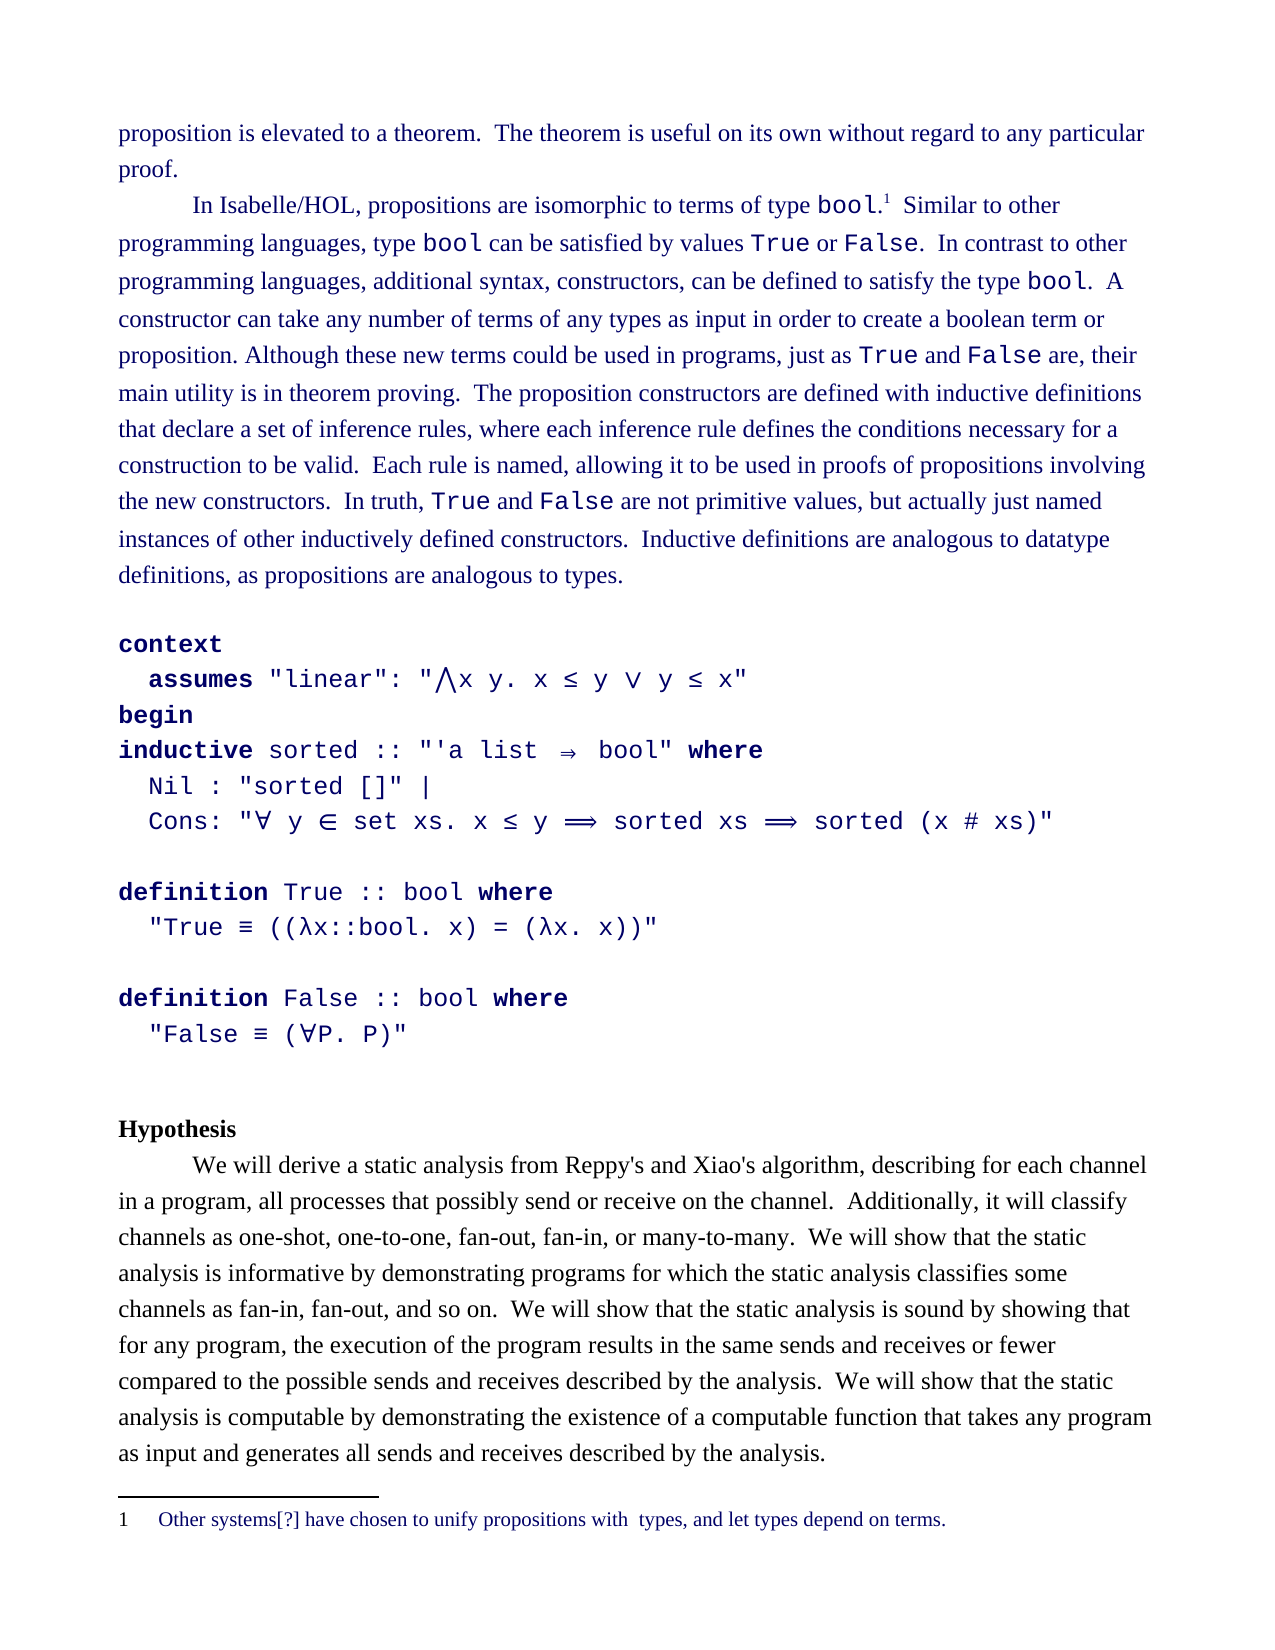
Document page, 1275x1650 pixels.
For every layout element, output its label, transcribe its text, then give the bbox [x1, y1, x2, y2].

text context [118, 632, 1157, 660]
text Other systems[?] have chosen to unify propositions with types, and let types depend on terms. [118, 1503, 1157, 1532]
text assumes "linear": "⋀x y. x ≤ y ∨ y ≤ x" [118, 667, 1157, 695]
text We will derive a static analysis from Reppy's and Xiao's algorithm, describing for each channel in a program, all processes that possibly send or receive on the channel. Additionally, it will classify channels as one-shot, one-to-one, fan-out, fan-in, or many-to-many. We will show that the static analysis is informative by demonstrating programs for which the static analysis classifies some channels as fan-in, fan-out, and so on. We will show that the static analysis is sound by showing that for any program, the execution of the program results in the same sends and receives or fewer compared to the possible sends and receives described by the analysis. We will show that the static analysis is computable by demonstrating the existence of a computable function that takes any program as input and generates all sends and receives described by the analysis. [118, 1150, 1157, 1466]
text In Isabelle/HOL, propositions are isomorphic to terms of type bool. Similar to other programming languages, type bool can be satisfied by values True or False. In contrast to other programming languages, additional syntax, constructors, can be defined to satisfy the type bool. A constructor can take any number of terms of any types as input in order to create a boolean term or proposition. Although these new terms could be used in programs, just as True and False are, their main utility is in theorem proving. The proposition constructors are defined with inductive definitions that declare a set of inference rules, where each inference rule defines the conditions necessary for a construction to be valid. Each rule is named, allowing it to be used in proofs of propositions involving the new constructors. In truth, True and False are not primitive values, but actually just named instances of other inductively defined constructors. Inductive definitions are analogous to datatype definitions, as propositions are analogous to types. [118, 190, 1157, 588]
text Cons: "∀ y ∈ set xs. x ≤ y ⟹ sorted xs ⟹ sorted (x # xs)" [118, 809, 1157, 837]
text proposition is elevated to a theorem. The theorem is useful on its own without regard to any particular proof. [118, 118, 1157, 183]
text "True ≡ ((λx::bool. x) = (λx. x))" [118, 915, 1157, 943]
text begin [118, 702, 1157, 731]
text "False ≡ (∀P. P)" [118, 1021, 1157, 1049]
text Hypothesis [118, 1114, 1157, 1143]
text Nil : "sorted []" | [118, 773, 1157, 802]
text definition False :: bool where [118, 986, 1157, 1014]
text definition True :: bool where [118, 879, 1157, 908]
text inductive sorted :: "'a list ⇒ bool" where [118, 738, 1157, 766]
